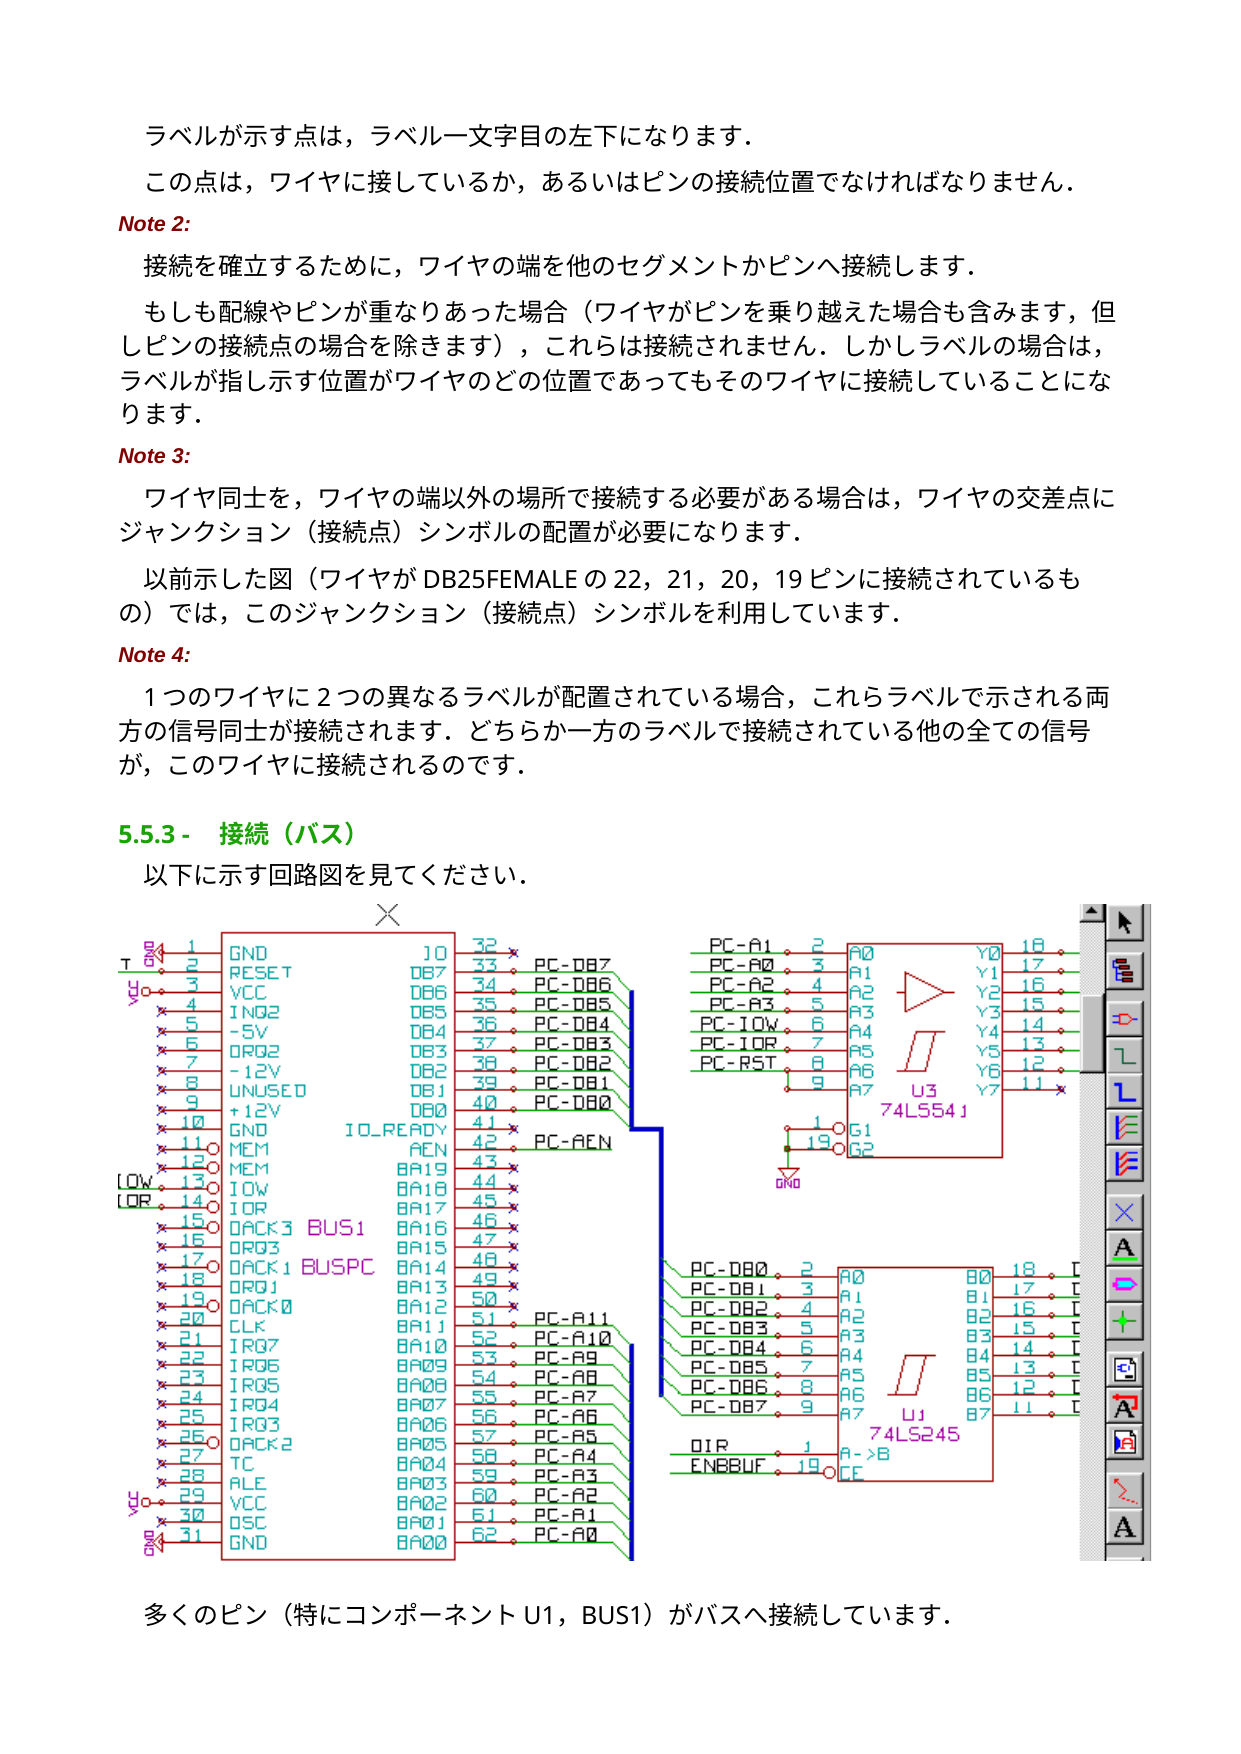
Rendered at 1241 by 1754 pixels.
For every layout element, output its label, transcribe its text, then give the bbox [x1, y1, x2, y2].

text 以前示した図（ワイヤがDB25FEMALEの22，21，20，19ピンに接続されているもの）では，このジャンクション（接続点）シンボルを利用しています． [118, 562, 1122, 630]
text 接続を確立するために，ワイヤの端を他のセグメントかピンへ接続します． [118, 248, 1122, 282]
text Note 3: [118, 444, 1122, 468]
text Note 4: [118, 642, 1122, 667]
text ワイヤ同士を，ワイヤの端以外の場所で接続する必要がある場合は，ワイヤの交差点にジャンクション（接続点）シンボルの配置が必要になります． [118, 481, 1122, 549]
text 1つのワイヤに2つの異なるラベルが配置されている場合，これらラベルで示される両方の信号同士が接続されます．どちらか一方のラベルで接続されている他の全ての信号が，このワイヤに接続されるのです． [118, 679, 1122, 782]
subtitle 接続（バス） [118, 817, 1122, 851]
text 以下に示す回路図を見てください． [118, 858, 1122, 892]
text この点は，ワイヤに接しているか，あるいはピンの接続位置でなければなりません． [118, 165, 1122, 199]
text もしも配線やピンが重なりあった場合（ワイヤがピンを乗り越えた場合も含みます，但しピンの接続点の場合を除きます），これらは接続されません．しかしラベルの場合は，ラベルが指し示す位置がワイヤのどの位置であってもそのワイヤに接続していることになります． [118, 295, 1122, 431]
text Note 2: [118, 211, 1122, 236]
text 多くのピン（特にコンポーネントU1，BUS1）がバスへ接続しています． [118, 1598, 1122, 1632]
text ラベルが示す点は，ラベル一文字目の左下になります． [118, 118, 1122, 152]
